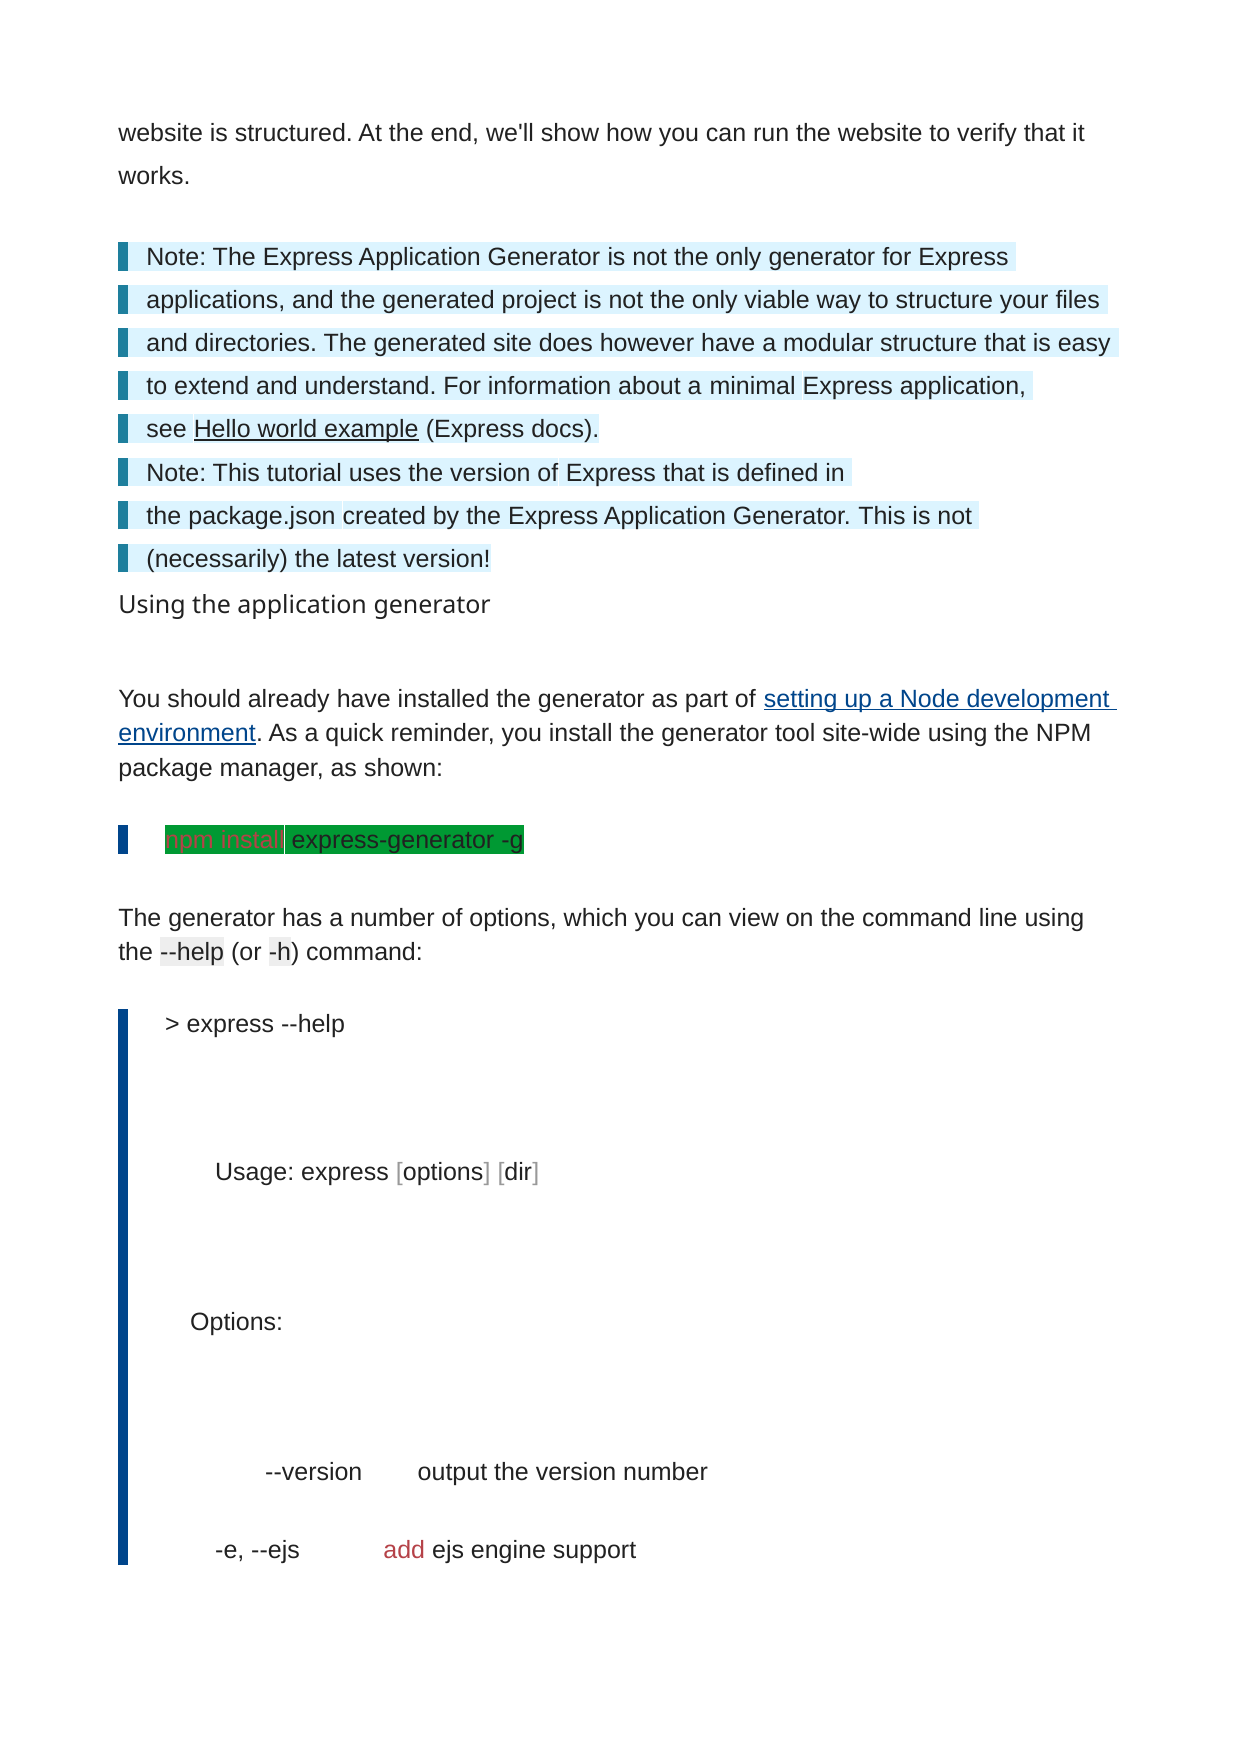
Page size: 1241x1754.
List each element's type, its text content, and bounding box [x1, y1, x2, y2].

text You should already have installed the generator as part of setting up a Node development environment. As a quick reminder, you install the generator tool site-wide using the NPM package manager, as shown: [118, 684, 1122, 782]
text Usage: express [options] [dir] [128, 1157, 1122, 1187]
text > express --help [128, 1009, 1122, 1038]
subtitle Using the application generator [118, 587, 1122, 621]
text npm install express-generator -g [128, 825, 1122, 854]
text Note: The Express Application Generator is not the only generator for Express applications, and the generated project is not the only viable way to structure your files and directories. The generated site does however have a modular structure that is easy to extend and understand. For information about a minimal Express application, see Hello world example (Express docs). [118, 242, 1122, 443]
text The generator has a number of options, which you can view on the command line using the --help (or -h) command: [118, 903, 1122, 966]
text website is structured. At the end, we'll show how you can run the website to verify that it works. [118, 118, 1122, 190]
text -e, --ejs add ejs engine support [128, 1536, 1122, 1565]
text Note: This tutorial uses the version of Express that is defined in the package.json created by the Express Application Generator. This is not (necessarily) the latest version! [118, 457, 1122, 572]
text Options: [128, 1307, 1122, 1337]
text --version output the version number [128, 1456, 1122, 1486]
